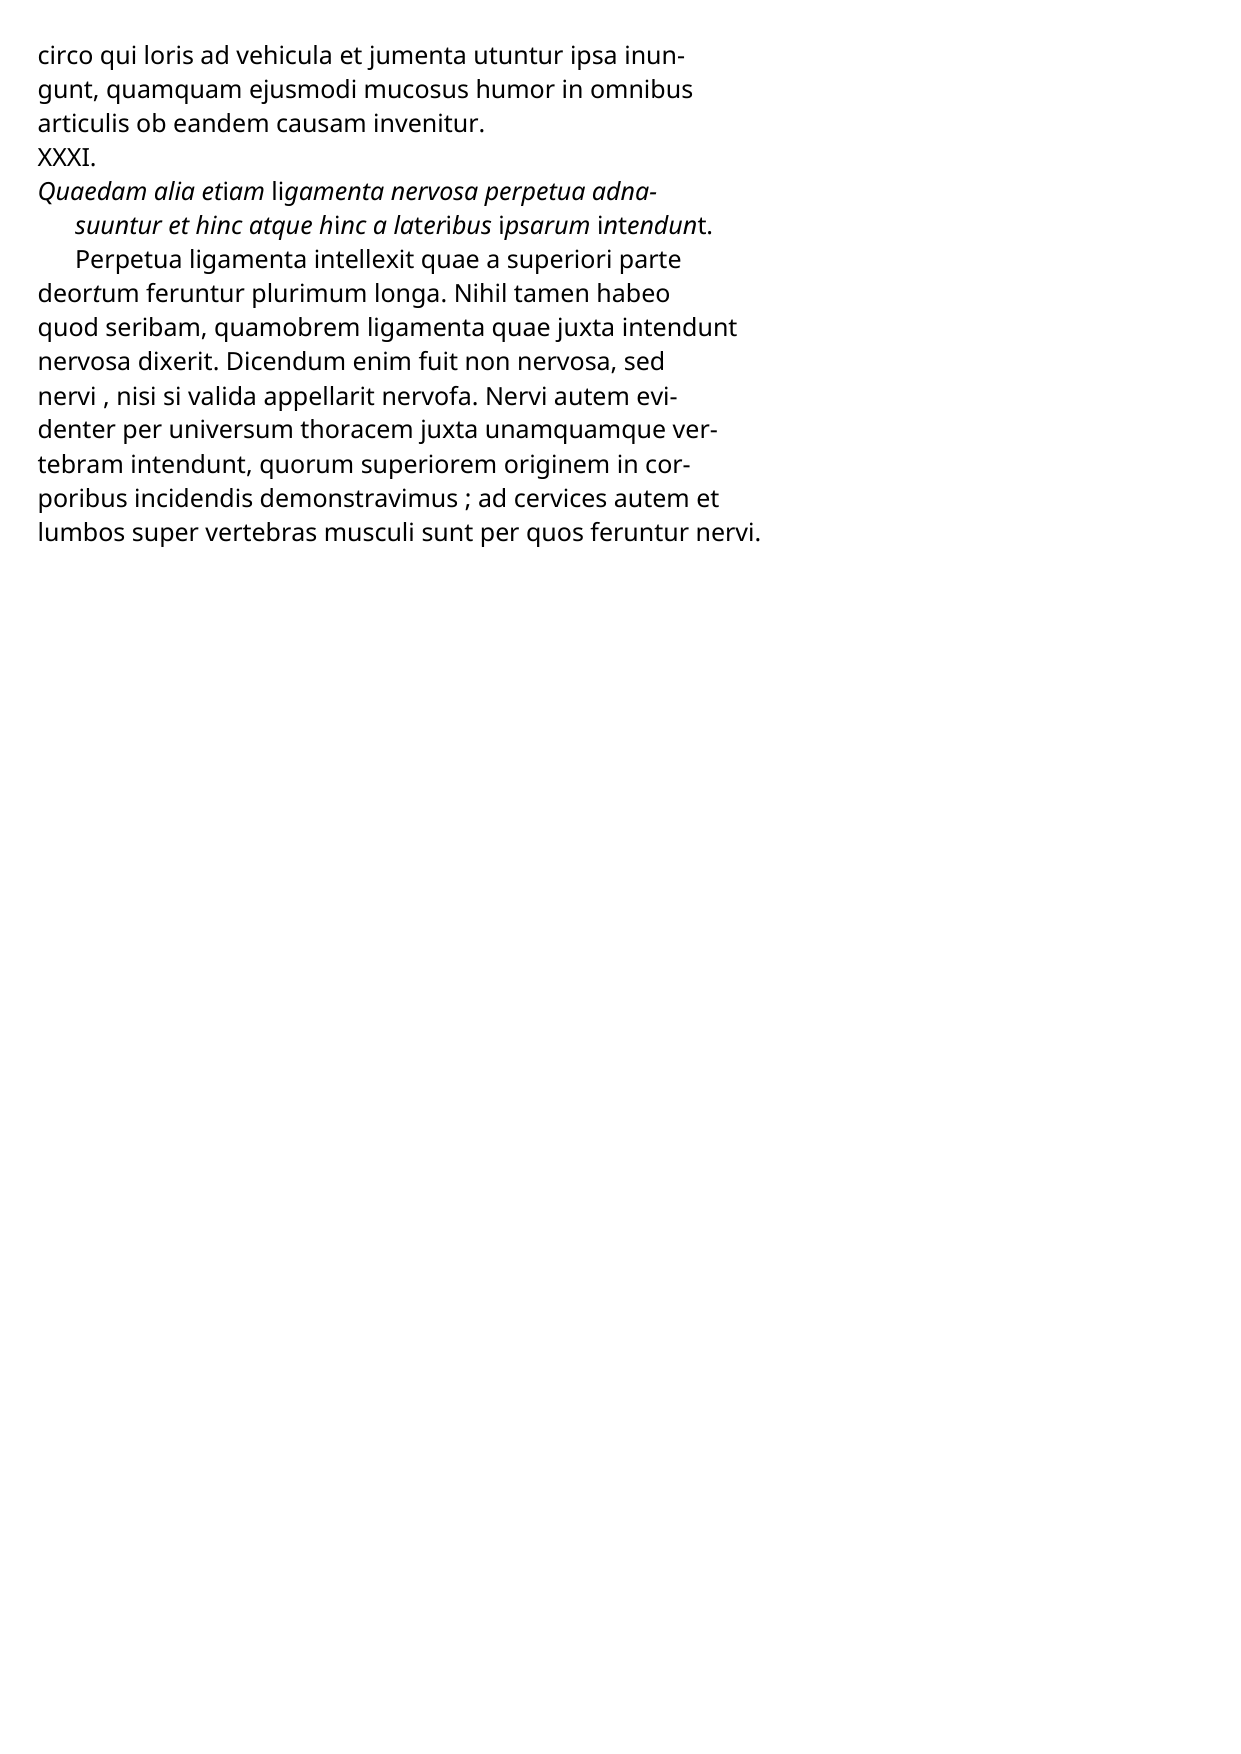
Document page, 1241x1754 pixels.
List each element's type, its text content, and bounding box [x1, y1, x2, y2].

text XXXI. [37, 140, 1203, 174]
text circo qui loris ad vehicula et jumenta utuntur ipsa inun- gunt, quamquam ejusmodi mucosus humor in omnibus articulis ob eandem causam invenitur. [37, 37, 1203, 140]
text Perpetua ligamenta intellexit quae a superiori parte deortum feruntur plurimum longa. Nihil tamen habeo quod seribam, quamobrem ligamenta quae juxta intendunt nervosa dixerit. Dicendum enim fuit non nervosa, sed nervi , nisi si valida appellarit nervofa. Nervi autem evi- denter per universum thoracem juxta unamquamque ver- tebram intendunt, quorum superiorem originem in cor- poribus incidendis demonstravimus ; ad cervices autem et lumbos super vertebras musculi sunt per quos feruntur nervi. [37, 242, 1203, 548]
text Quaedam alia etiam ligamenta nervosa perpetua adna- suuntur et hinc atque hinc a lateribus ipsarum intendunt. [37, 174, 1203, 242]
